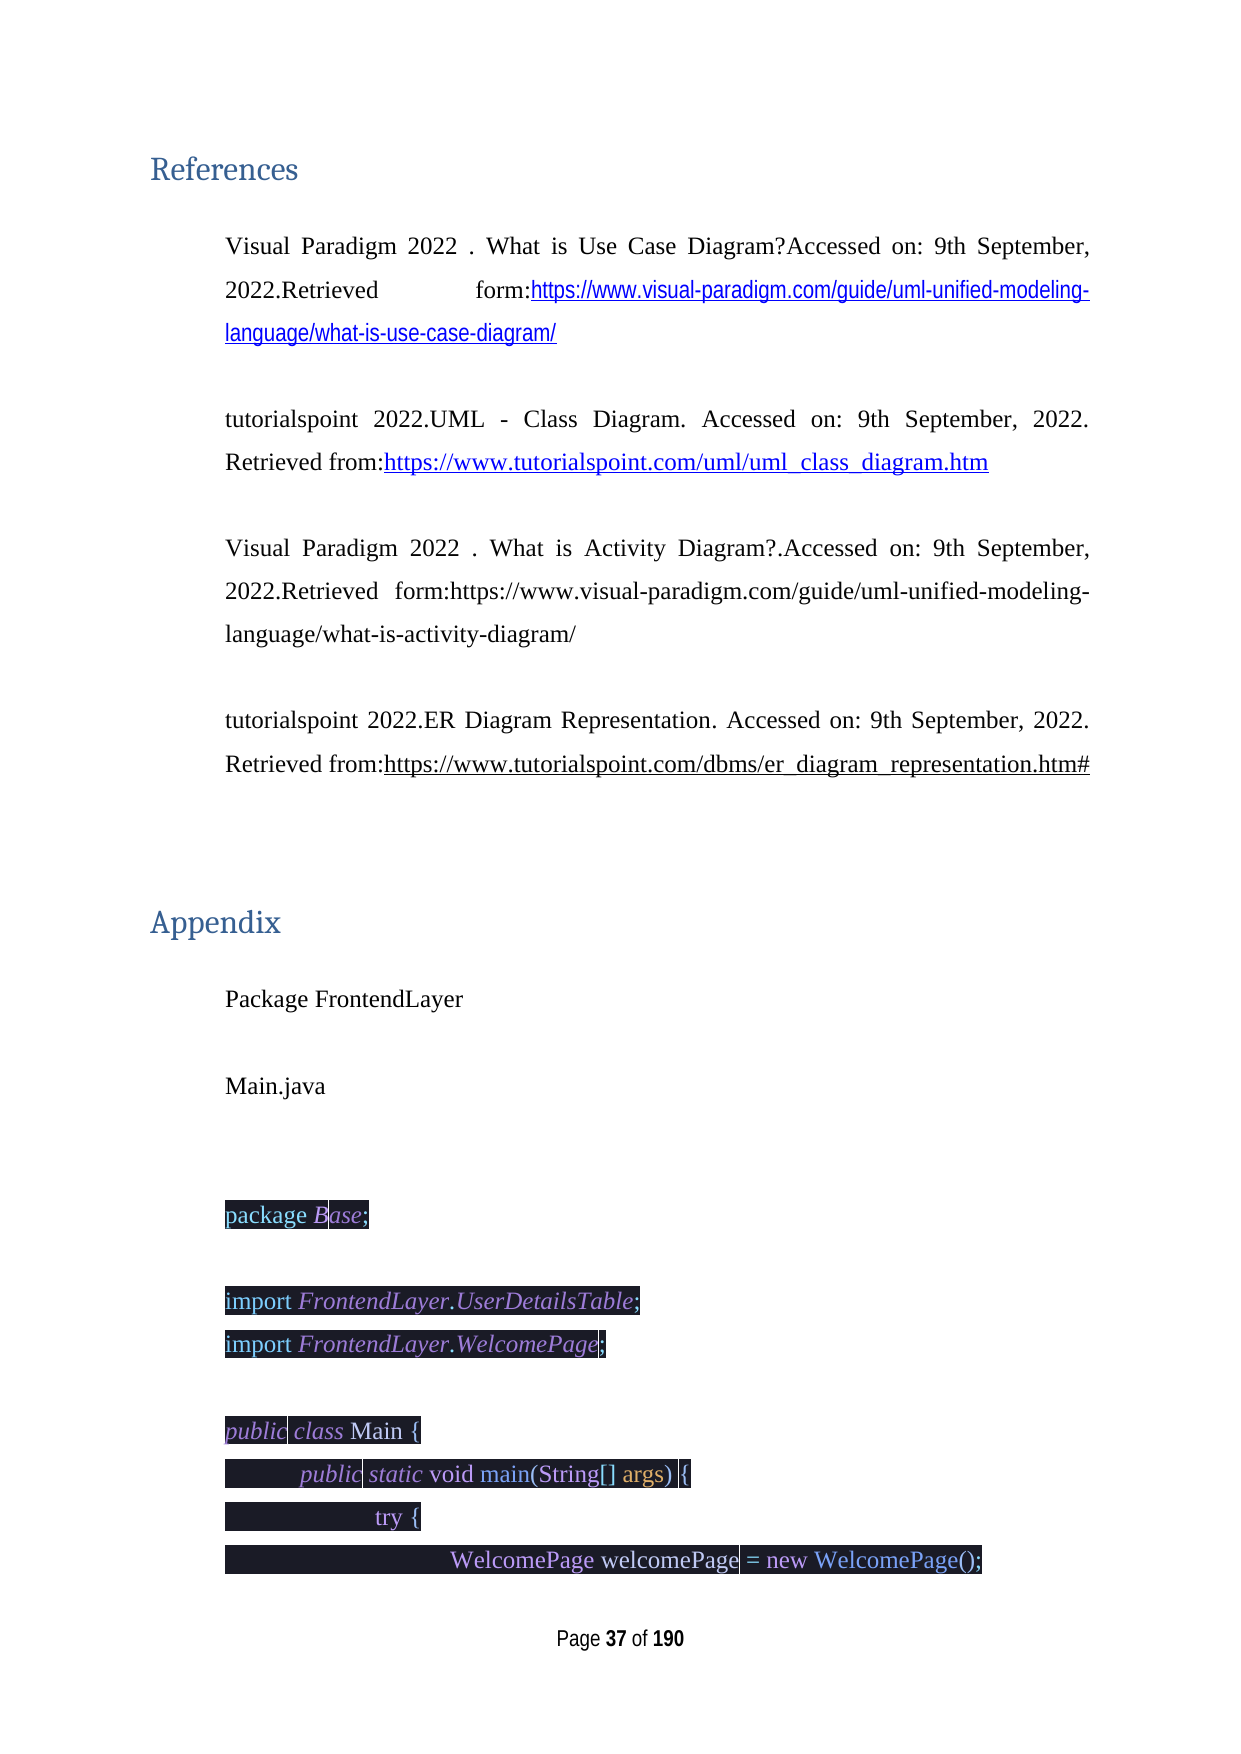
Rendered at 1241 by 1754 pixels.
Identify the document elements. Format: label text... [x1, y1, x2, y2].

text public class Main { [225, 1416, 1090, 1444]
text Package FrontendLayer [225, 984, 1090, 1013]
subtitle Appendix [150, 903, 1090, 941]
text package Base; [225, 1200, 1090, 1229]
text try { [225, 1502, 1090, 1531]
text import FrontendLayer.WelcomePage; [225, 1329, 1090, 1358]
text import FrontendLayer.UserDetailsTable; [225, 1286, 1090, 1315]
text Visual Paradigm 2022 . What is Activity Diagram?.Accessed on: 9th September, 2022.Retrieved form:https://www.visual-paradigm.com/guide/uml-unified-modeling-language/what-is-activity-diagram/ [225, 533, 1090, 648]
text tutorialspoint 2022.ER Diagram Representation. Accessed on: 9th September, 2022. Retrieved from:https://www.tutorialspoint.com/dbms/er_diagram_representation.htm# [225, 706, 1090, 777]
text tutorialspoint 2022.UML - Class Diagram. Accessed on: 9th September, 2022. Retrieved from:https://www.tutorialspoint.com/uml/uml_class_diagram.htm [225, 404, 1090, 476]
text Main.java [225, 1071, 1090, 1099]
subtitle References [150, 150, 1090, 188]
text Visual Paradigm 2022 . What is Use Case Diagram?Accessed on: 9th September, 2022.Retrieved form:https://www.visual-paradigm.com/guide/uml-unified-modeling-language/what-is-use-case-diagram/ [225, 231, 1090, 346]
text public static void main(String[] args) { [225, 1459, 1090, 1488]
text WelcomePage welcomePage = new WelcomePage(); [225, 1545, 1090, 1574]
